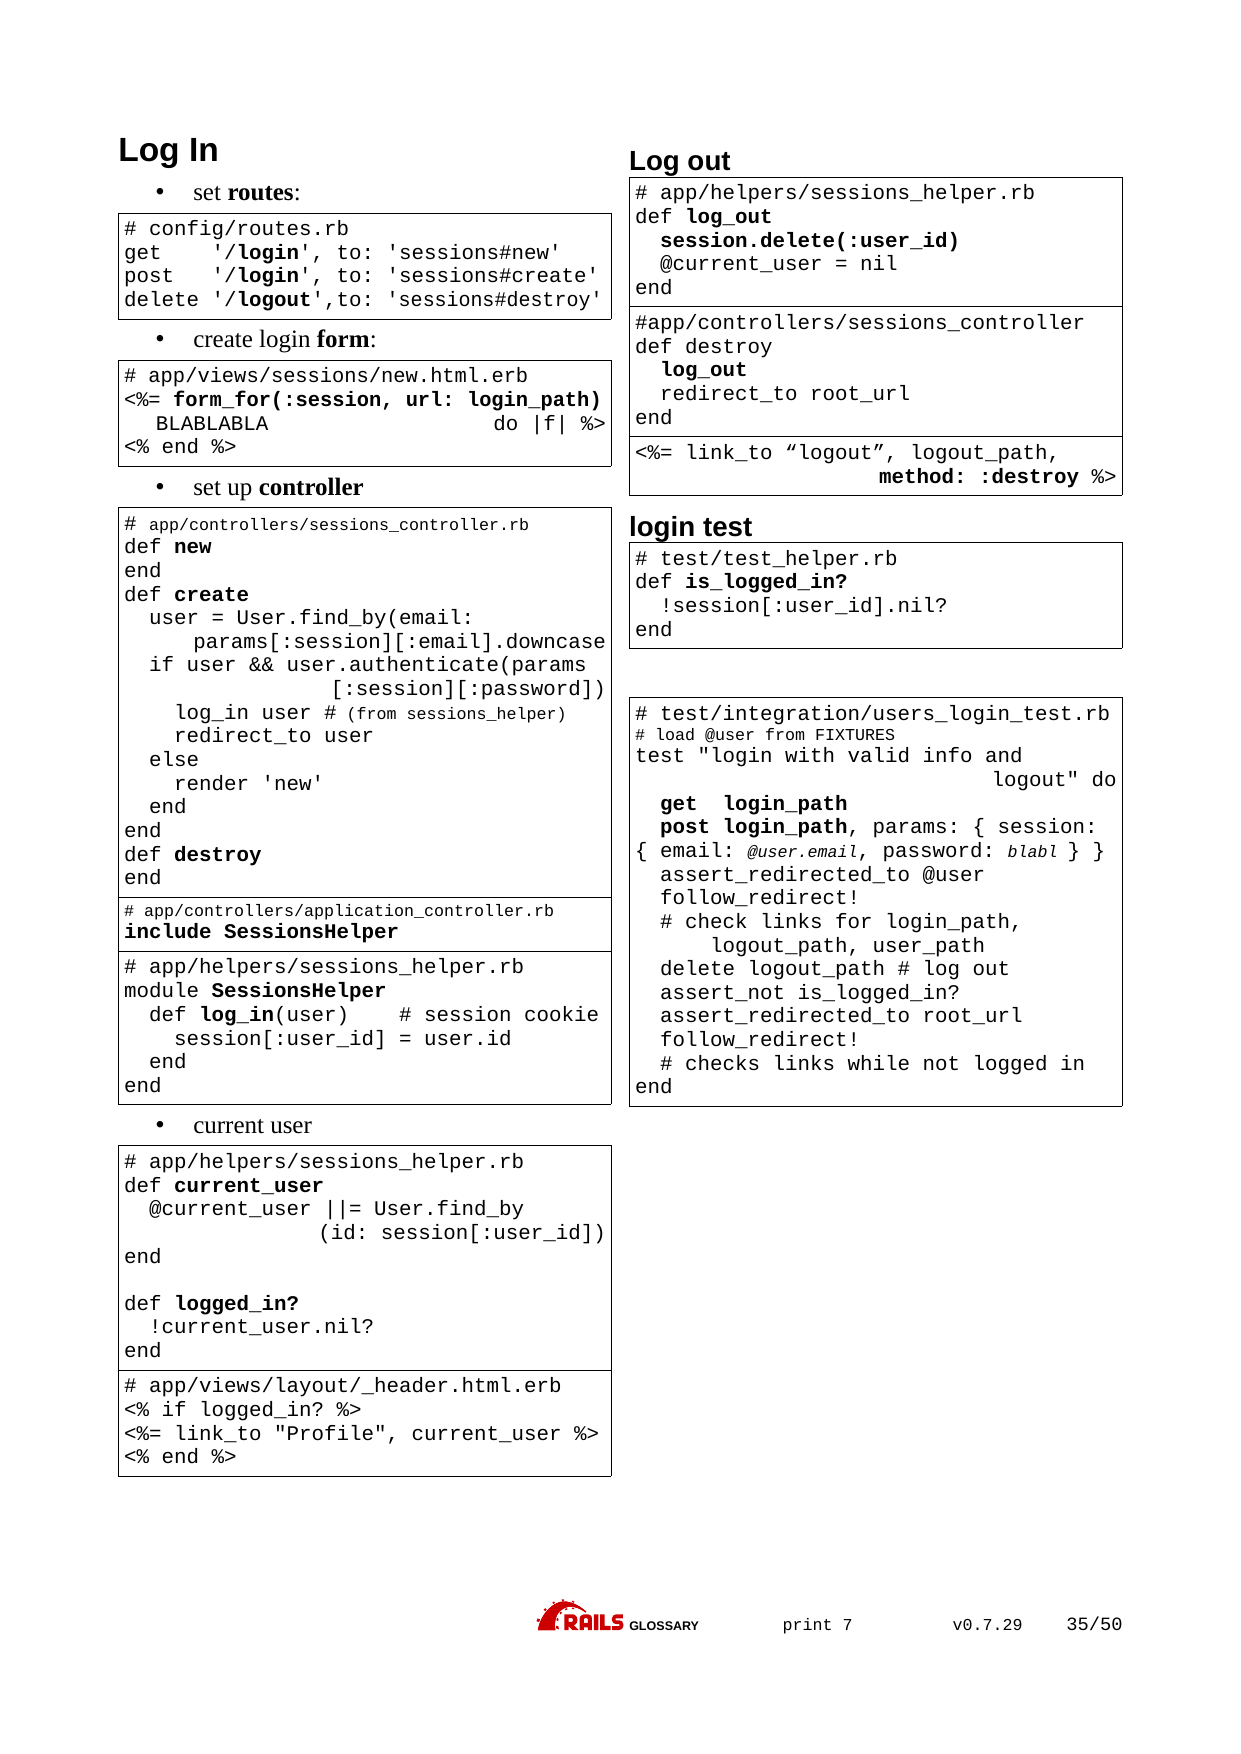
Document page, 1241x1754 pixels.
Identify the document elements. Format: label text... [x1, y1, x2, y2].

table_cell # app/views/layout/_header.html.erb <% if logged_in? %> <%= link_to "Profile", current_user %> <% end %> [119, 1371, 611, 1476]
table_header # app/controllers/sessions_controller.rb def new end def create user = User.find_by(email: params[:session][:email].downcase if user && user.authenticate(params [:session][:password]) log_in user # (from sessions_helper) redirect_to user else render 'new' end end def destroy end [119, 508, 611, 897]
table_cell # app/helpers/sessions_helper.rb module SessionsHelper def log_in(user) # session cookie session[:user_id] = user.id end end [119, 952, 611, 1104]
subtitle Log In [118, 130, 611, 168]
list set routes: [156, 177, 611, 206]
subtitle Log out [629, 145, 1122, 177]
list current user [156, 1110, 611, 1139]
table_header # app/helpers/sessions_helper.rb def log_out session.delete(:user_id) @current_user = nil end [630, 178, 1122, 306]
table_cell #app/controllers/sessions_controller def destroy log_out redirect_to root_url end [630, 307, 1122, 436]
table_cell # app/controllers/application_controller.rb include SessionsHelper [119, 898, 611, 951]
table_header # test/test_helper.rb def is_logged_in? !session[:user_id].nil? end [630, 543, 1122, 648]
list create login form: [156, 324, 611, 353]
list set up controller [156, 472, 611, 501]
table_header # app/views/sessions/new.html.erb <%= form_for(:session, url: login_path) BLABLABLA do |f| %> <% end %> [119, 361, 611, 466]
table_header # test/integration/users_login_test.rb # load @user from FIXTURES test "login with valid info and logout" do get login_path post login_path, params: { session: { email: @user.email, password: blabl } } assert_redirected_to @user follow_redirect! # check links for login_path, logout_path, user_path delete logout_path # log out assert_not is_logged_in? assert_redirected_to root_url follow_redirect! # checks links while not logged in end [630, 698, 1122, 1106]
table_cell <%= link_to “logout”, logout_path, method: :destroy %> [630, 437, 1122, 495]
table_header # config/routes.rb get '/login', to: 'sessions#new' post '/login', to: 'sessions#create' delete '/logout',to: 'sessions#destroy' [119, 214, 611, 318]
subtitle login test [629, 510, 1122, 542]
table_header # app/helpers/sessions_helper.rb def current_user @current_user ||= User.find_by (id: session[:user_id]) end def logged_in? !current_user.nil? end [119, 1146, 611, 1369]
